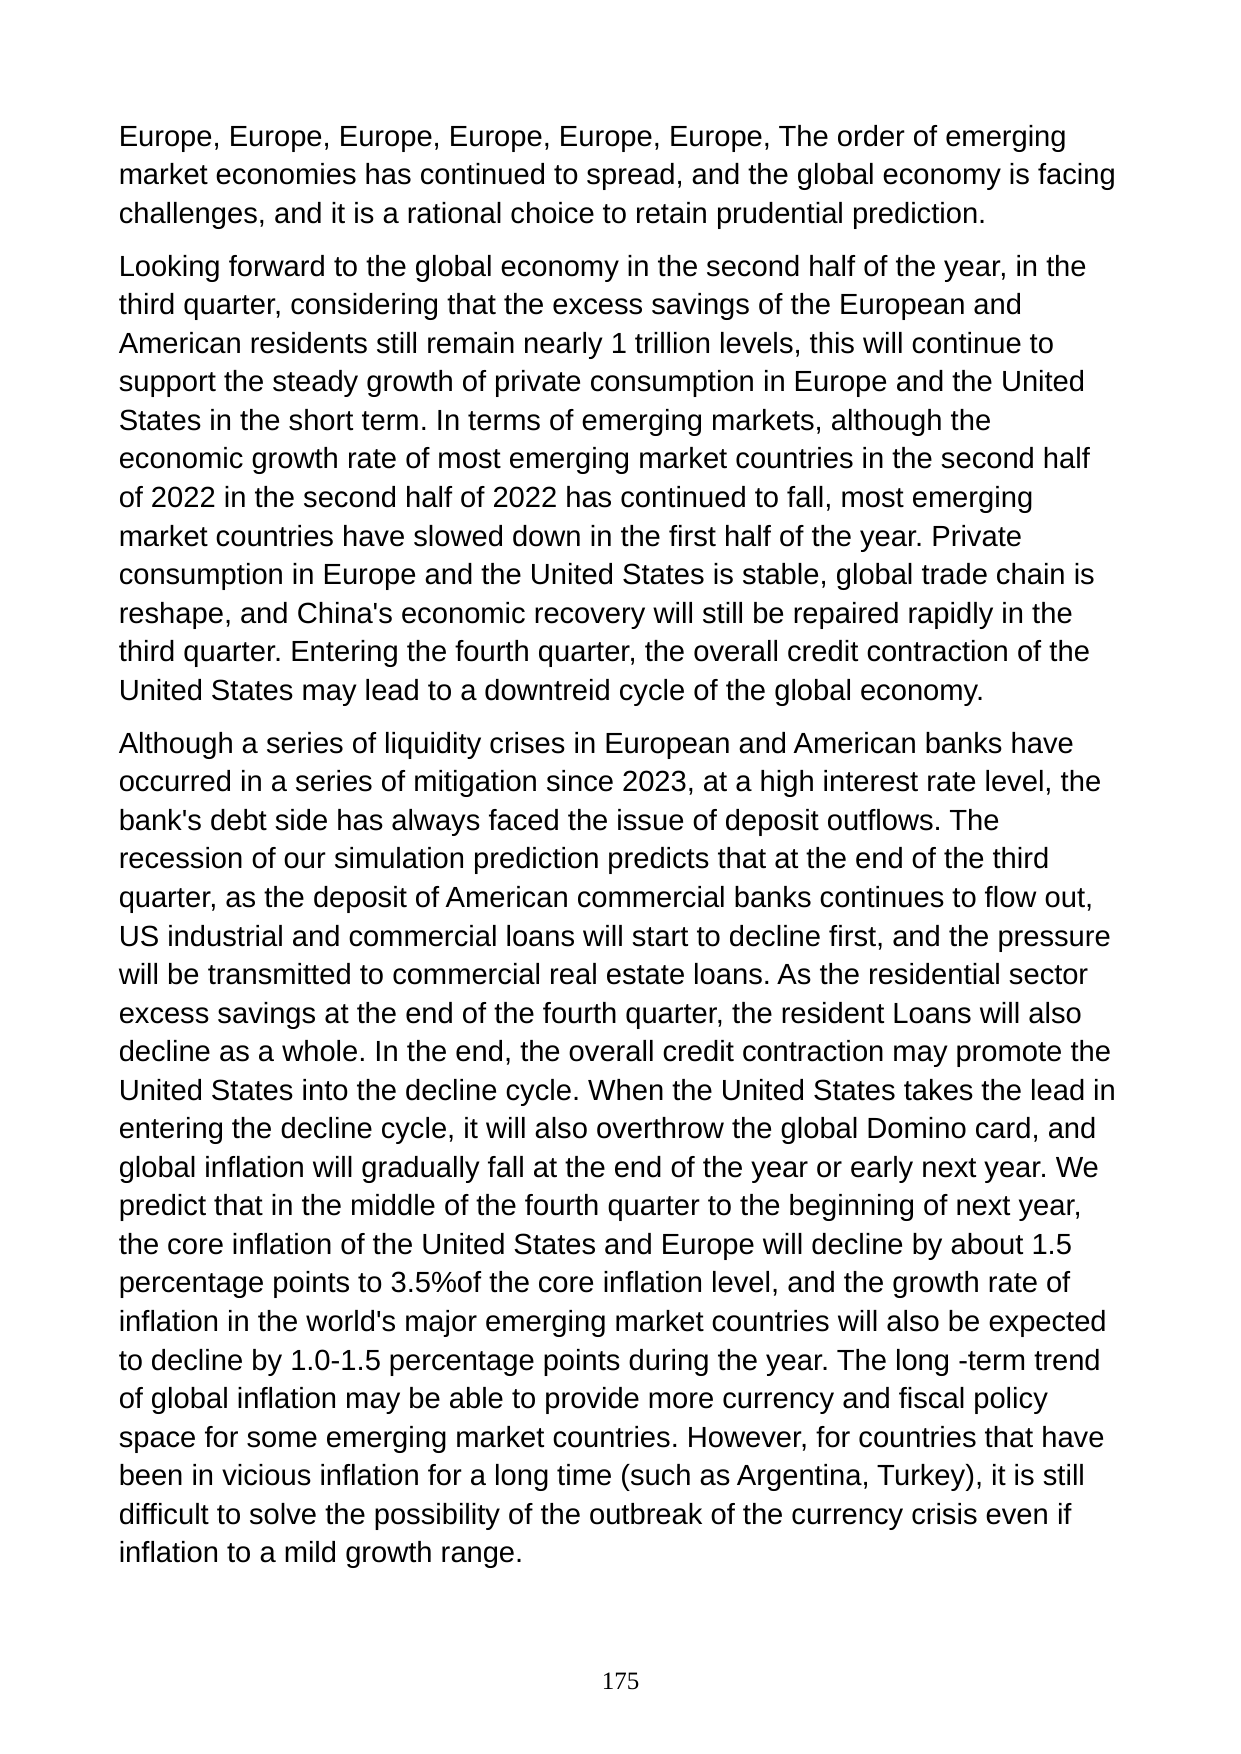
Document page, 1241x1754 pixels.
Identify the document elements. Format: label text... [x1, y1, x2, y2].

text Although a series of liquidity crises in European and American banks have occurred in a series of mitigation since 2023, at a high interest rate level, the bank's debt side has always faced the issue of deposit outflows. The recession of our simulation prediction predicts that at the end of the third quarter, as the deposit of American commercial banks continues to flow out, US industrial and commercial loans will start to decline first, and the pressure will be transmitted to commercial real estate loans. As the residential sector excess savings at the end of the fourth quarter, the resident Loans will also decline as a whole. In the end, the overall credit contraction may promote the United States into the decline cycle. When the United States takes the lead in entering the decline cycle, it will also overthrow the global Domino card, and global inflation will gradually fall at the end of the year or early next year. We predict that in the middle of the fourth quarter to the beginning of next year, the core inflation of the United States and Europe will decline by about 1.5 percentage points to 3.5%of the core inflation level, and the growth rate of inflation in the world's major emerging market countries will also be expected to decline by 1.0-1.5 percentage points during the year. The long -term trend of global inflation may be able to provide more currency and fiscal policy space for some emerging market countries. However, for countries that have been in vicious inflation for a long time (such as Argentina, Turkey), it is still difficult to solve the possibility of the outbreak of the currency crisis even if inflation to a mild growth range. [118, 726, 1122, 1569]
text Looking forward to the global economy in the second half of the year, in the third quarter, considering that the excess savings of the European and American residents still remain nearly 1 trillion levels, this will continue to support the steady growth of private consumption in Europe and the United States in the short term. In terms of emerging markets, although the economic growth rate of most emerging market countries in the second half of 2022 in the second half of 2022 has continued to fall, most emerging market countries have slowed down in the first half of the year. Private consumption in Europe and the United States is stable, global trade chain is reshape, and China's economic recovery will still be repaired rapidly in the third quarter. Entering the fourth quarter, the overall credit contraction of the United States may lead to a downtreid cycle of the global economy. [118, 249, 1122, 706]
text Europe, Europe, Europe, Europe, Europe, Europe, The order of emerging market economies has continued to spread, and the global economy is facing challenges, and it is a rational choice to retain prudential prediction. [118, 118, 1122, 229]
